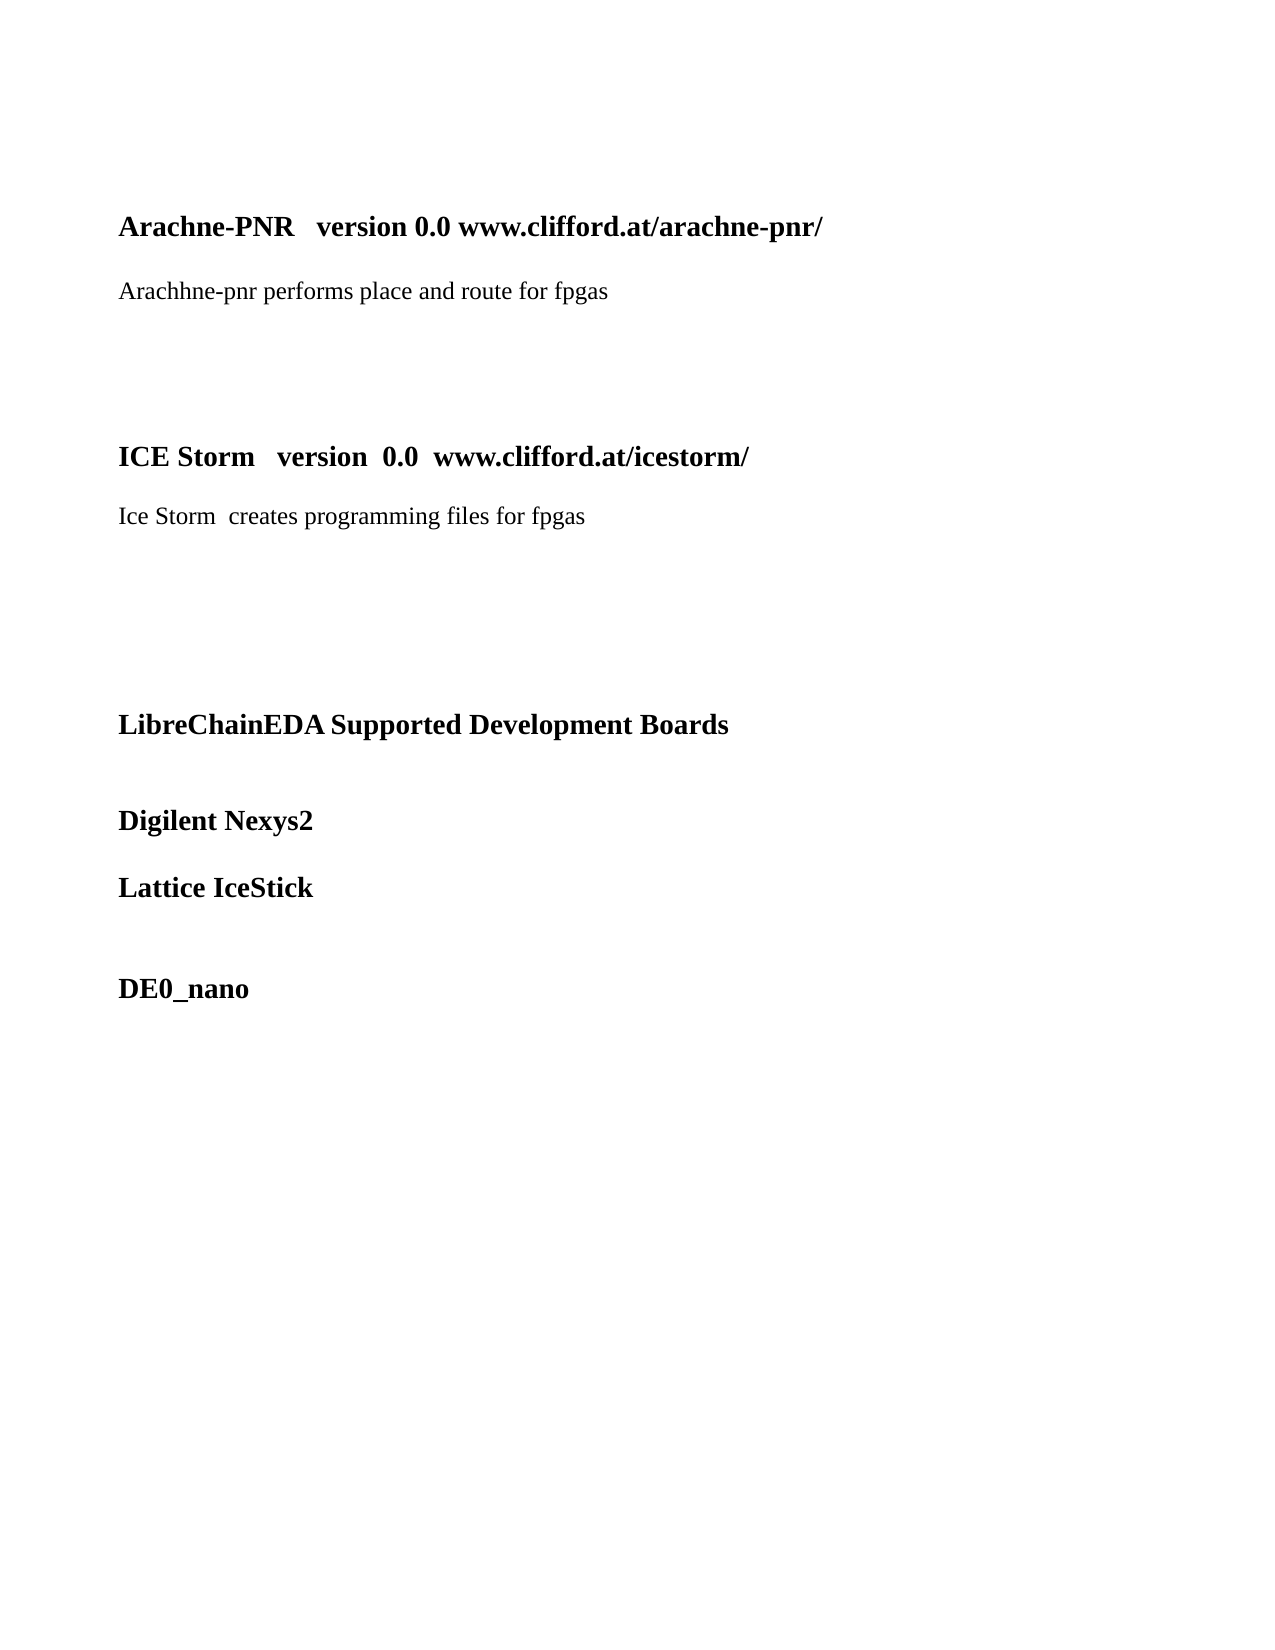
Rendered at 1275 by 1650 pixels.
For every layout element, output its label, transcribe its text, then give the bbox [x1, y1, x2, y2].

text LibreChainEDA Supported Development Boards [118, 707, 1157, 741]
text Lattice IceStick [118, 870, 1157, 904]
text Ice Storm creates programming files for fpgas [118, 501, 1157, 530]
text DE0_nano [118, 971, 1157, 1004]
text Arachne-PNR version 0.0 www.clifford.at/arachne-pnr/ [118, 209, 1157, 243]
text Digilent Nexys2 [118, 803, 1157, 837]
text Arachhne-pnr performs place and route for fpgas [118, 276, 1157, 305]
text ICE Storm version 0.0 www.clifford.at/icestorm/ [118, 439, 1157, 473]
